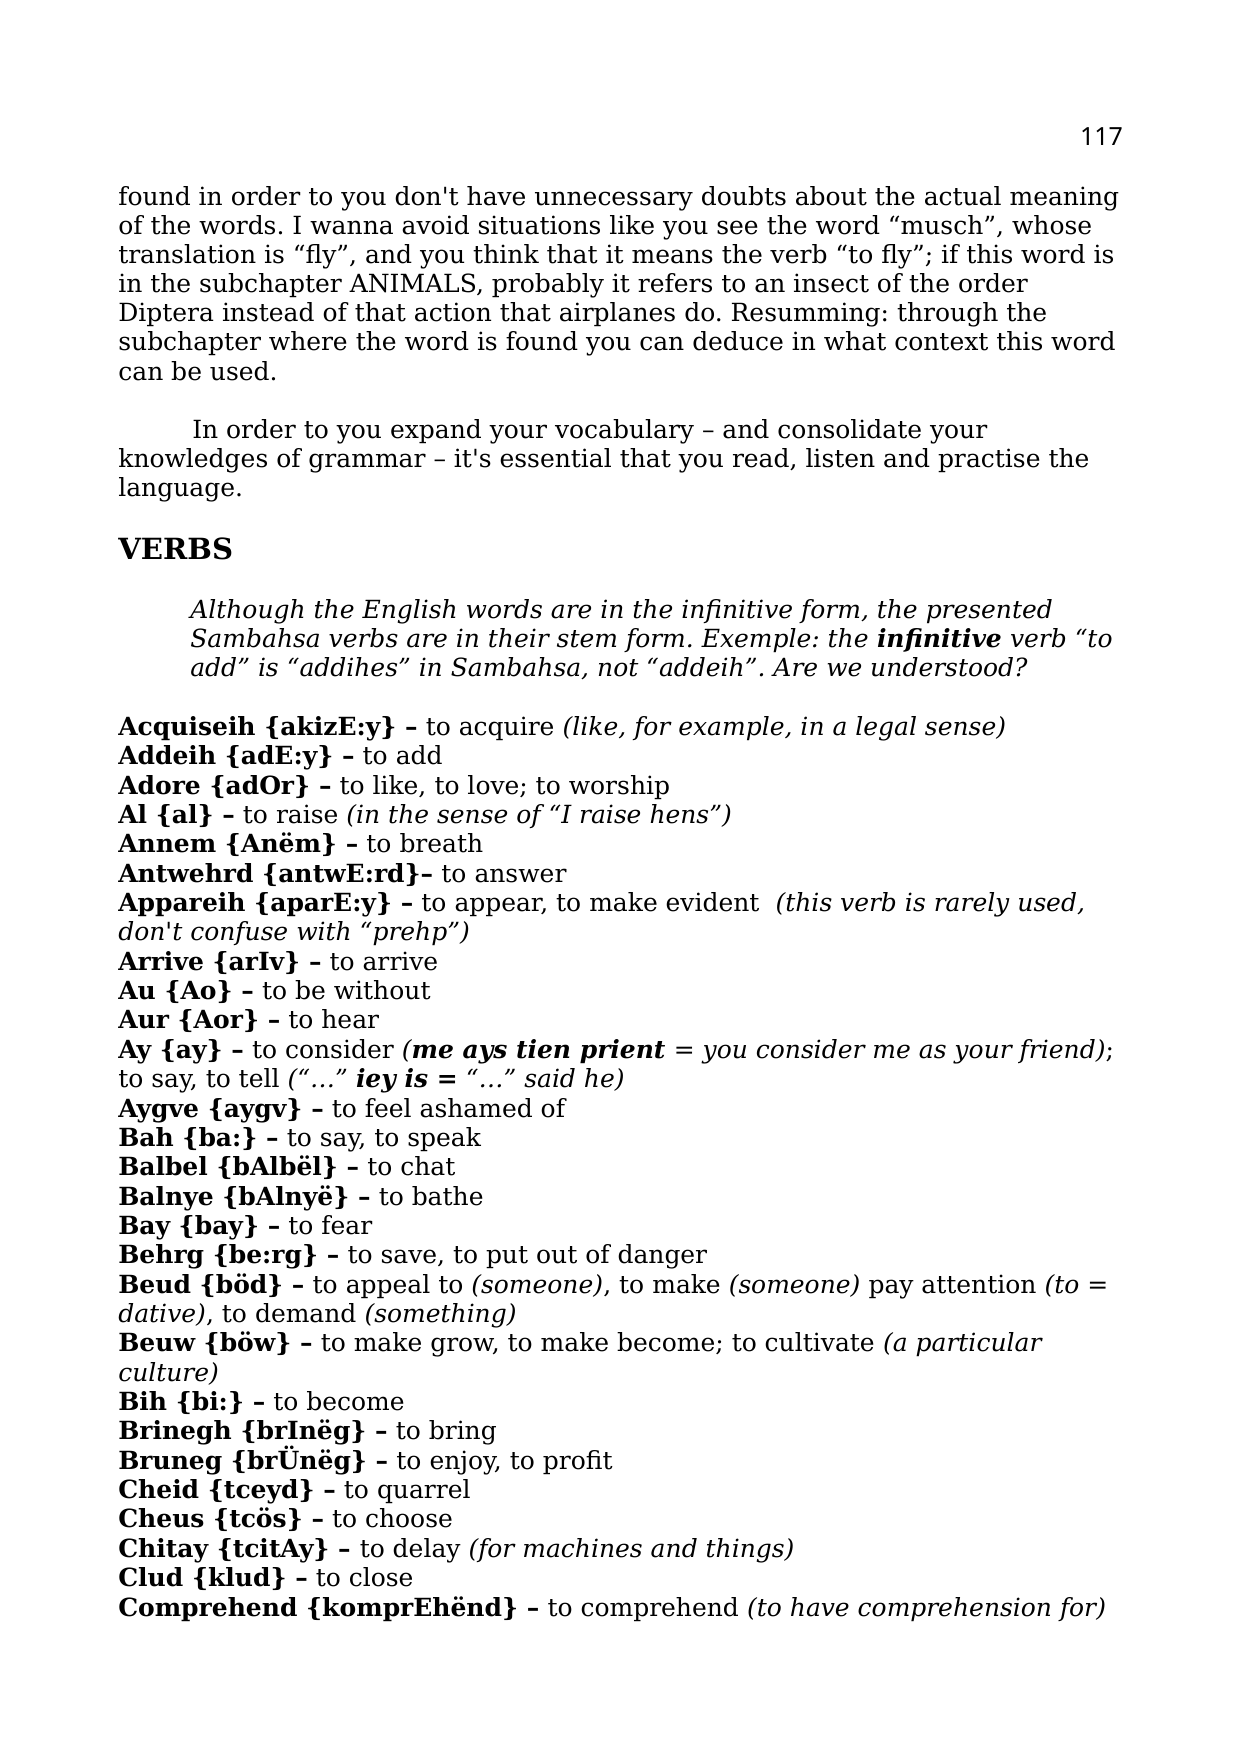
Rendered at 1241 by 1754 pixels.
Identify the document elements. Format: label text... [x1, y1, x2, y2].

subtitle VERBS [118, 532, 1123, 566]
text Clud {klud} – to close [118, 1563, 1123, 1593]
text Balbel {bAlbël} – to chat [118, 1152, 1123, 1182]
text Chitay {tcitAy} – to delay (for machines and things) [118, 1534, 1123, 1563]
text Although the English words are in the infinitive form, the presented Sambahsa verbs are in their stem form. Exemple: the infinitive verb “to add” is “addihes” in Sambahsa, not “addeih”. Are we understood? [190, 595, 1123, 683]
text found in order to you don't have unnecessary doubts about the actual meaning of the words. I wanna avoid situations like you see the word “musch”, whose translation is “fly”, and you think that it means the verb “to fly”; if this word is in the subchapter ANIMALS, probably it refers to an insect of the order Diptera instead of that action that airplanes do. Resumming: through the subchapter where the word is found you can deduce in what context this word can be used. [118, 182, 1123, 386]
text Beuw {böw} – to make grow, to make become; to cultivate (a particular culture) [118, 1328, 1123, 1387]
text Arrive {arIv} – to arrive [118, 947, 1123, 976]
text Cheus {tcös} – to choose [118, 1504, 1123, 1534]
text Behrg {be:rg} – to save, to put out of danger [118, 1241, 1123, 1270]
text Bih {bi:} – to become [118, 1387, 1123, 1416]
text Appareih {aparE:y} – to appear, to make evident (this verb is rarely used, don't confuse with “prehp”) [118, 888, 1123, 947]
text Adore {adOr} – to like, to love; to worship [118, 771, 1123, 800]
text Addeih {adE:y} – to add [118, 741, 1123, 771]
text Al {al} – to raise (in the sense of “I raise hens”) [118, 800, 1123, 829]
text Antwehrd {antwE:rd}– to answer [118, 859, 1123, 888]
text Aur {Aor} – to hear [118, 1006, 1123, 1035]
text Comprehend {komprEhënd} – to comprehend (to have comprehension for) [118, 1593, 1123, 1622]
text Annem {Anëm} – to breath [118, 829, 1123, 859]
text Beud {böd} – to appeal to (someone), to make (someone) pay attention (to = dative), to demand (something) [118, 1270, 1123, 1328]
text In order to you expand your vocabulary – and consolidate your knowledges of grammar – it's essential that you read, listen and practise the language. [118, 415, 1123, 502]
text Bruneg {brÜnëg} – to enjoy, to profit [118, 1446, 1123, 1475]
text Aygve {aygv} – to feel ashamed of [118, 1094, 1123, 1123]
text Bay {bay} – to fear [118, 1211, 1123, 1241]
text Brinegh {brInëg} – to bring [118, 1416, 1123, 1446]
text Au {Ao} – to be without [118, 976, 1123, 1006]
text Cheid {tceyd} – to quarrel [118, 1475, 1123, 1504]
text Ay {ay} – to consider (me ays tien prient = you consider me as your friend); to say, to tell (“…” iey is = “…” said he) [118, 1035, 1123, 1094]
text Acquiseih {akizE:y} – to acquire (like, for example, in a legal sense) [118, 712, 1123, 741]
text Bah {ba:} – to say, to speak [118, 1123, 1123, 1152]
text Balnye {bAlnyë} – to bathe [118, 1182, 1123, 1211]
